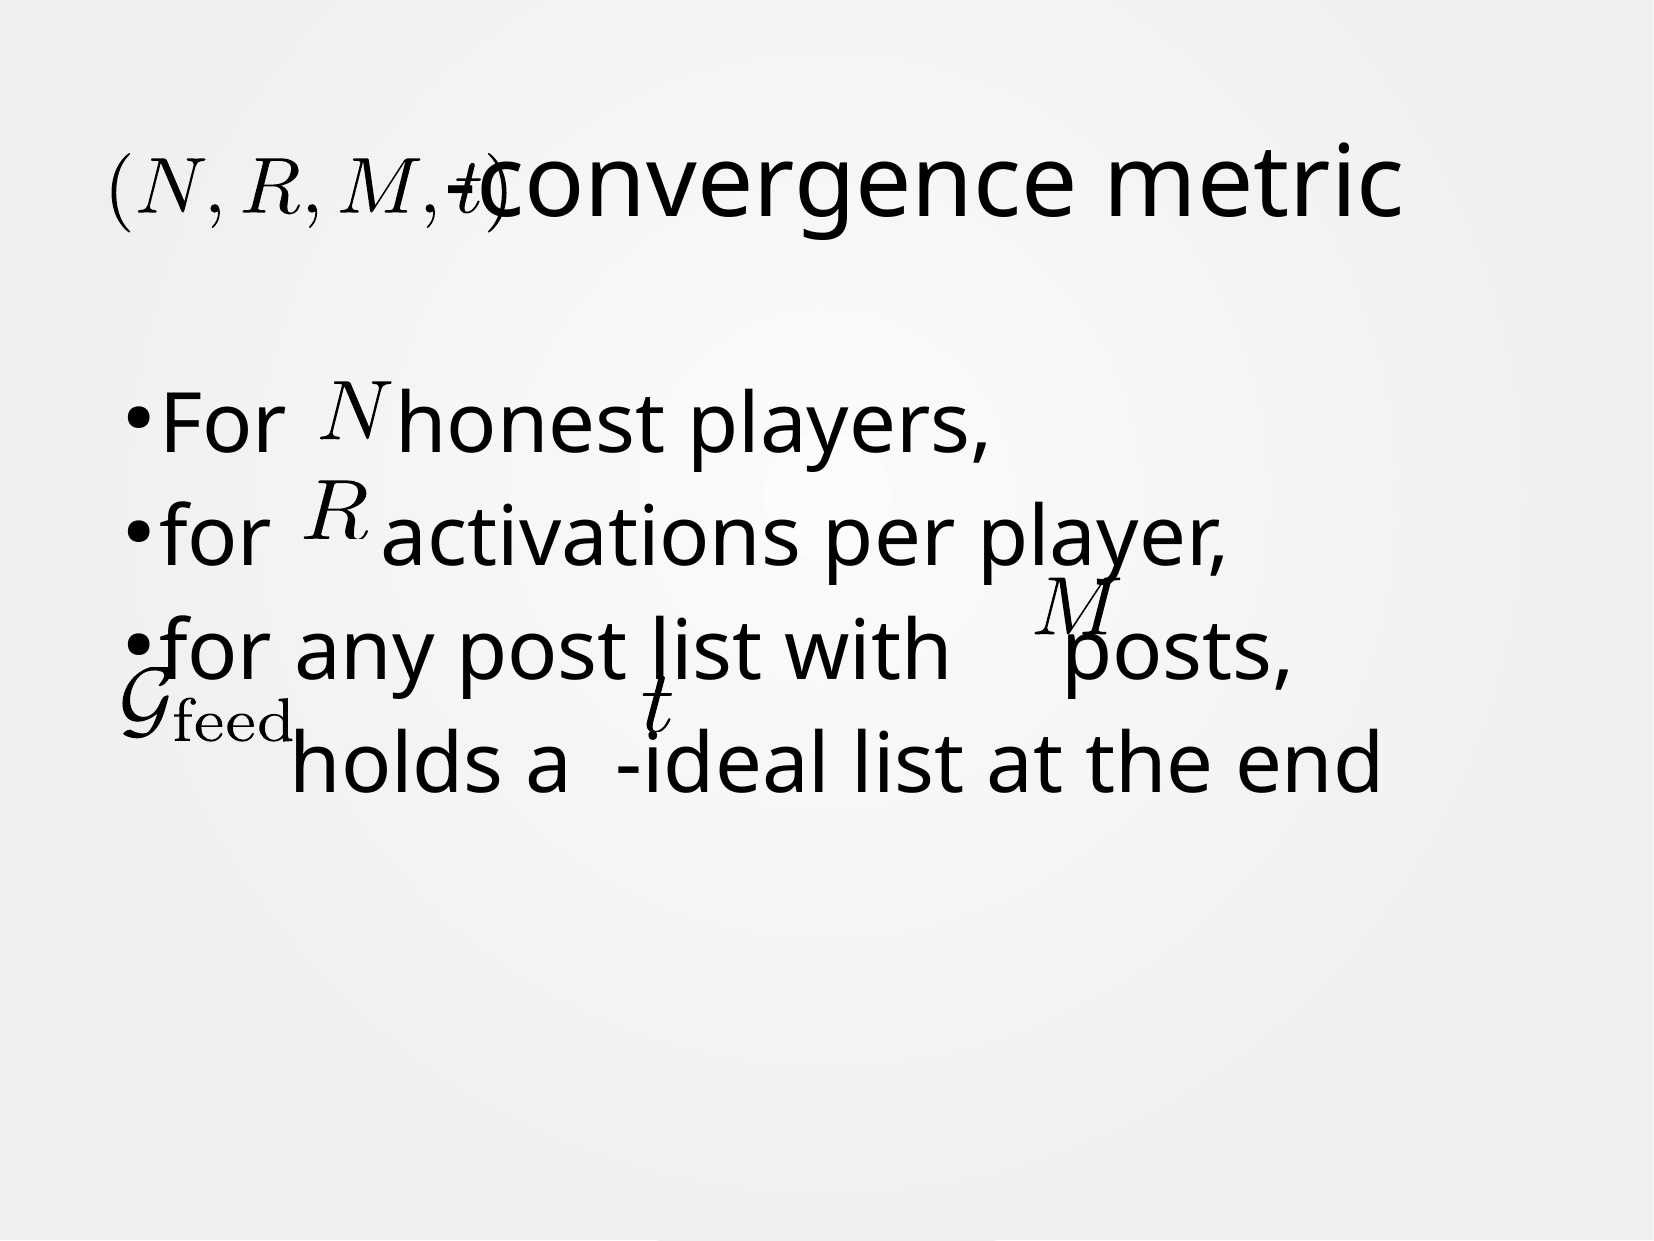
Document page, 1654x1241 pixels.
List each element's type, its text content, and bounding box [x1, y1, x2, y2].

picture [640, 676, 676, 732]
picture [313, 378, 398, 443]
text_box For honest players, for activations per player, for any post list with posts, holds a -ideal list at the end [108, 355, 1562, 816]
picture [300, 480, 369, 539]
picture [118, 667, 296, 742]
picture [1027, 574, 1127, 638]
title -convergence metric [106, 124, 1586, 246]
picture [100, 150, 518, 236]
